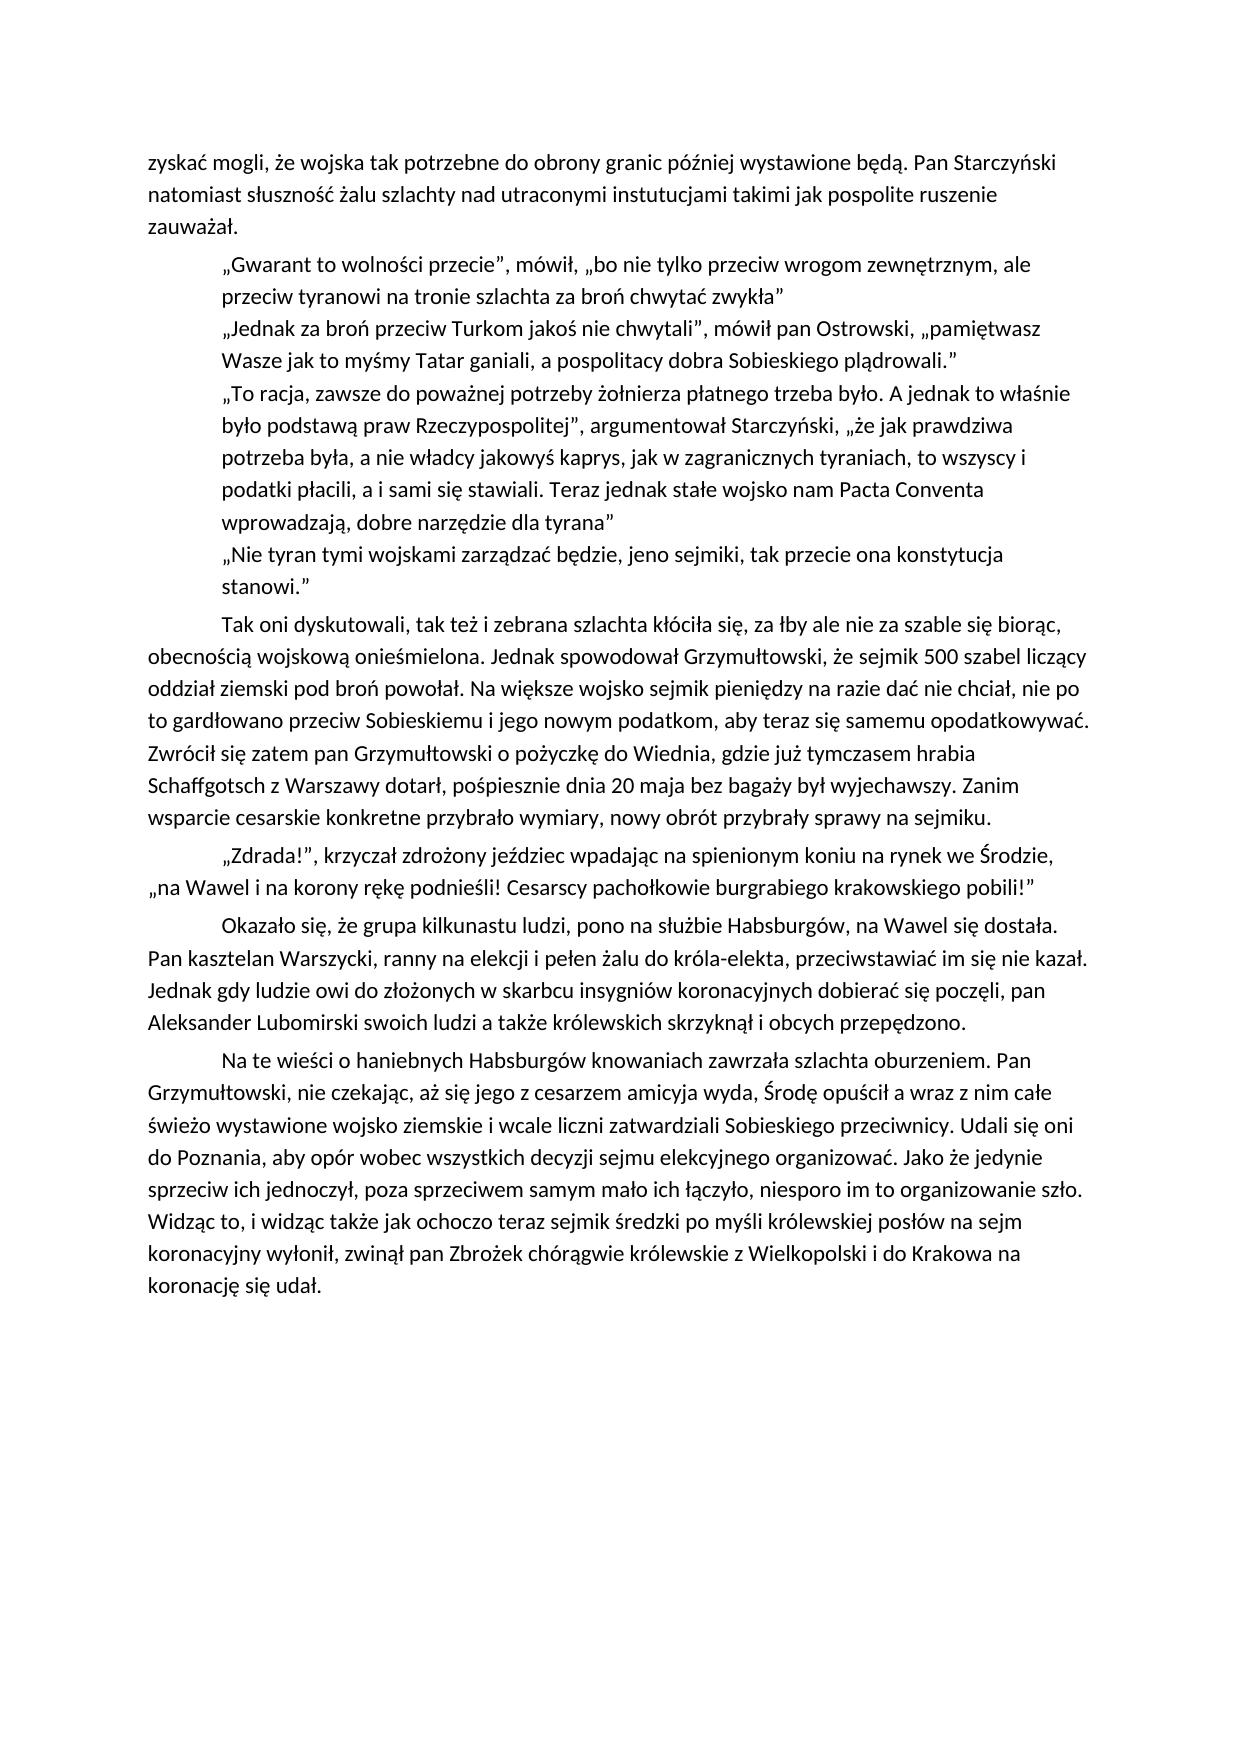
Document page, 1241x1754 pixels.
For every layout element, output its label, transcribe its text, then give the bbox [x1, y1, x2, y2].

text Okazało się, że grupa kilkunastu ludzi, pono na służbie Habsburgów, na Wawel się dostała. Pan kasztelan Warszycki, ranny na elekcji i pełen żalu do króla-elekta, przeciwstawiać im się nie kazał. Jednak gdy ludzie owi do złożonych w skarbcu insygniów koronacyjnych dobierać się poczęli, pan Aleksander Lubomirski swoich ludzi a także królewskich skrzyknął i obcych przepędzono. [148, 912, 1093, 1036]
text „Gwarant to wolności przecie”, mówił, „bo nie tylko przeciw wrogom zewnętrznym, ale przeciw tyranowi na tronie szlachta za broń chwytać zwykła” [221, 250, 1093, 310]
text zyskać mogli, że wojska tak potrzebne do obrony granic później wystawione będą. Pan Starczyński natomiast słuszność żalu szlachty nad utraconymi instutucjami takimi jak pospolite ruszenie zauważał. [148, 148, 1093, 240]
text „Jednak za broń przeciw Turkom jakoś nie chwytali”, mówił pan Ostrowski, „pamiętwasz Wasze jak to myśmy Tatar ganiali, a pospolitacy dobra Sobieskiego plądrowali.” [221, 314, 1093, 375]
text „Nie tyran tymi wojskami zarządzać będzie, jeno sejmiki, tak przecie ona konstytucja stanowi.” [221, 540, 1093, 600]
text Na te wieści o haniebnych Habsburgów knowaniach zawrzała szlachta oburzeniem. Pan Grzymułtowski, nie czekając, aż się jego z cesarzem amicyja wyda, Środę opuścił a wraz z nim całe świeżo wystawione wojsko ziemskie i wcale liczni zatwardziali Sobieskiego przeciwnicy. Udali się oni do Poznania, aby opór wobec wszystkich decyzji sejmu elekcyjnego organizować. Jako że jedynie sprzeciw ich jednoczył, poza sprzeciwem samym mało ich łączyło, niesporo im to organizowanie szło. Widząc to, i widząc także jak ochoczo teraz sejmik średzki po myśli królewskiej posłów na sejm koronacyjny wyłonił, zwinął pan Zbrożek chórągwie królewskie z Wielkopolski i do Krakowa na koronację się udał. [148, 1046, 1093, 1300]
text Tak oni dyskutowali, tak też i zebrana szlachta kłóciła się, za łby ale nie za szable się biorąc, obecnością wojskową onieśmielona. Jednak spowodował Grzymułtowski, że sejmik 500 szabel liczący oddział ziemski pod broń powołał. Na większe wojsko sejmik pieniędzy na razie dać nie chciał, nie po to gardłowano przeciw Sobieskiemu i jego nowym podatkom, aby teraz się samemu opodatkowywać. Zwrócił się zatem pan Grzymułtowski o pożyczkę do Wiednia, gdzie już tymczasem hrabia Schaffgotsch z Warszawy dotarł, pośpiesznie dnia 20 maja bez bagaży był wyjechawszy. Zanim wsparcie cesarskie konkretne przybrało wymiary, nowy obrót przybrały sprawy na sejmiku. [148, 610, 1093, 831]
text „Zdrada!”, krzyczał zdrożony jeździec wpadając na spienionym koniu na rynek we Środzie, „na Wawel i na korony rękę podnieśli! Cesarscy pachołkowie burgrabiego krakowskiego pobili!” [148, 841, 1093, 902]
text „To racja, zawsze do poważnej potrzeby żołnierza płatnego trzeba było. A jednak to właśnie było podstawą praw Rzeczypospolitej”, argumentował Starczyński, „że jak prawdziwa potrzeba była, a nie władcy jakowyś kaprys, jak w zagranicznych tyraniach, to wszyscy i podatki płacili, a i sami się stawiali. Teraz jednak stałe wojsko nam Pacta Conventa wprowadzają, dobre narzędzie dla tyrana” [221, 379, 1093, 536]
